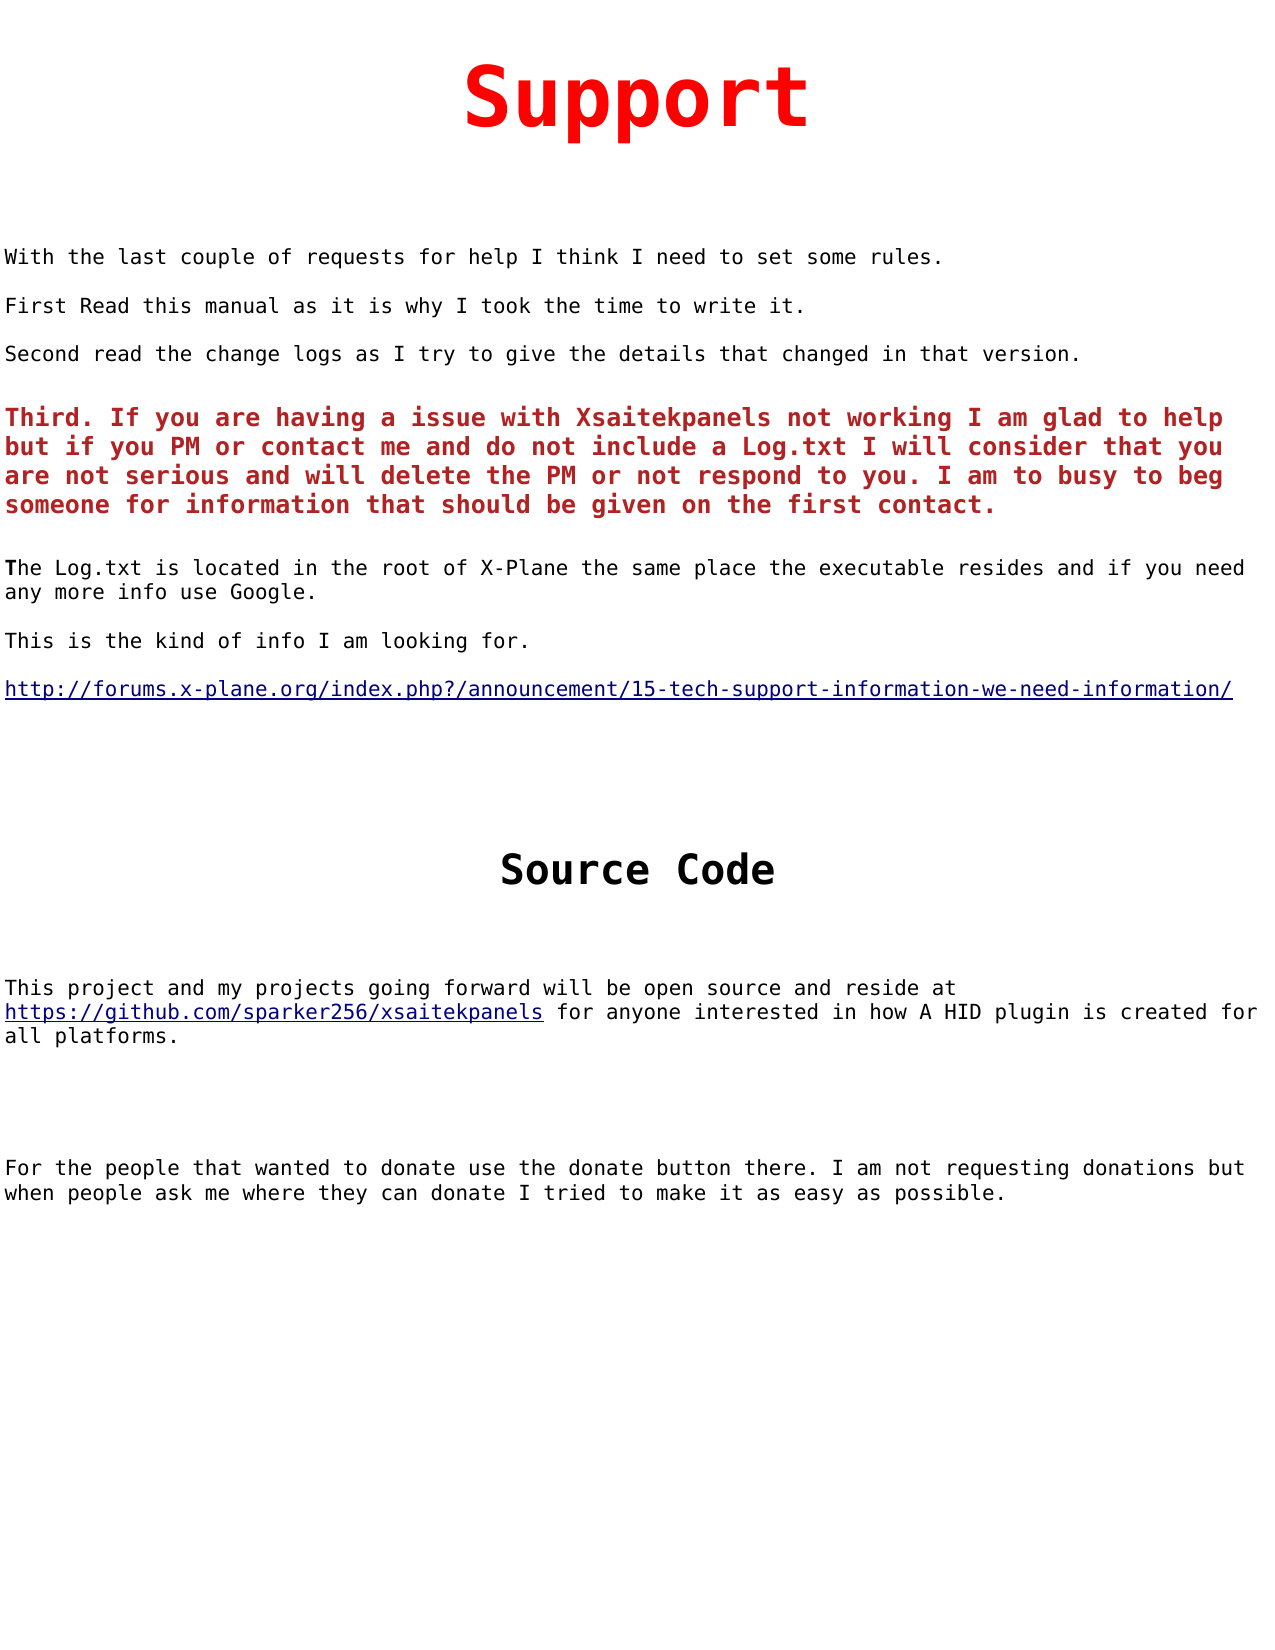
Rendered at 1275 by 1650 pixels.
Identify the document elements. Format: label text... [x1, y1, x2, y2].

text For the people that wanted to donate use the donate button there. I am not requesting donations but when people ask me where they can donate I tried to make it as easy as possible. [0, 1152, 1275, 1209]
text Source Code [0, 841, 1275, 899]
text Support [0, 45, 1275, 151]
text This project and my projects going forward will be open source and reside at https://github.com/sparker256/xsaitekpanels for anyone interested in how A HID plugin is created for all platforms. [0, 899, 1275, 1053]
text With the last couple of requests for help I think I need to set some rules. First Read this manual as it is why I took the time to write it. Second read the change logs as I try to give the details that changed in that version. Third. If you are having a issue with Xsaitekpanels not working I am glad to help but if you PM or contact me and do not include a Log.txt I will consider that you are not serious and will delete the PM or not respond to you. I am to busy to beg someone for information that should be given on the first contact. The Log.txt is located in the root of X-Plane the same place the executable resides and if you need any more info use Google. This is the kind of info I am looking for. http://forums.x-plane.org/index.php?/announcement/15-tech-support-information-we-need-information/ [0, 241, 1275, 706]
